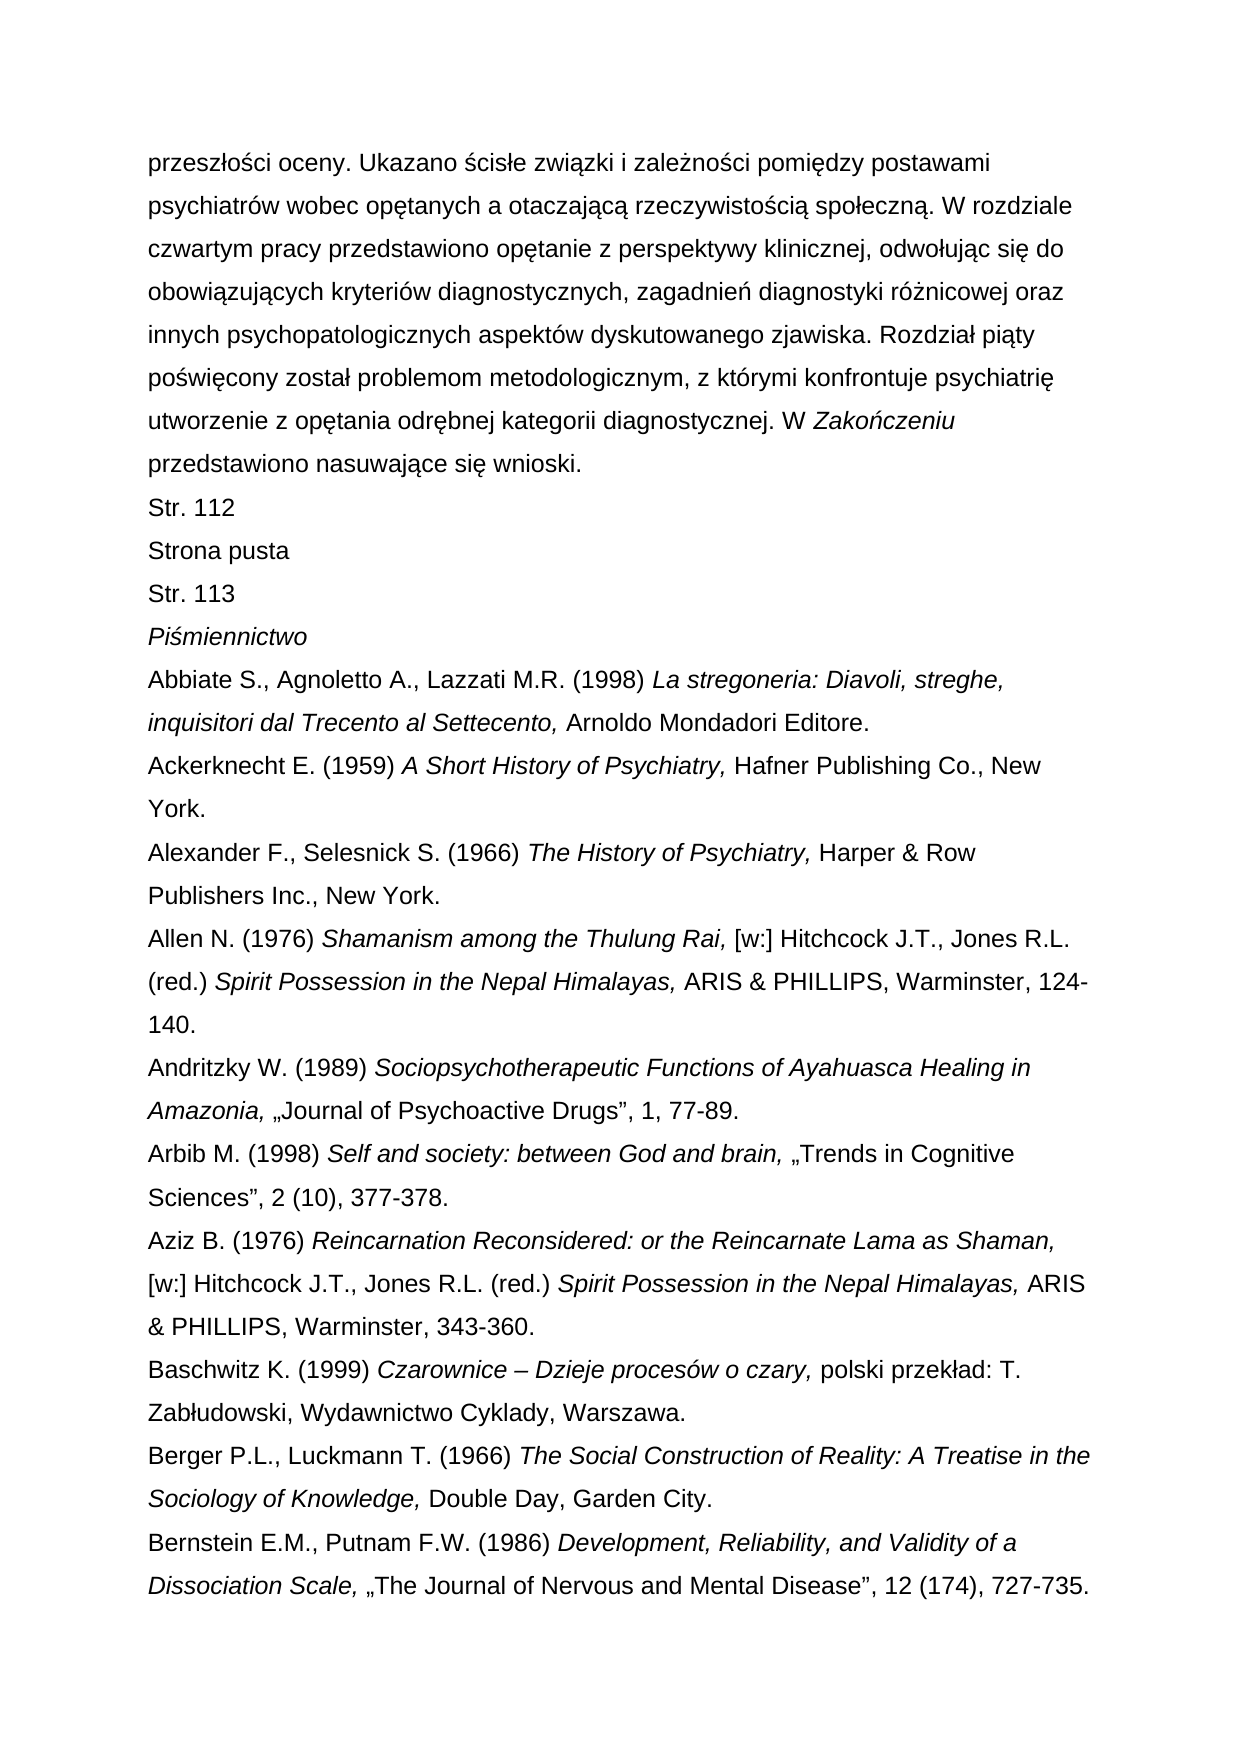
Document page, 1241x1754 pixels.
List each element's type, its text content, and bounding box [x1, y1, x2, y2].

text Berger P.L., Luckmann T. (1966) The Social Construction of Reality: A Treatise in the Sociology of Knowledge, Double Day, Garden City. [148, 1441, 1093, 1513]
text Str. 112 [148, 493, 1093, 521]
text przeszłości oceny. Ukazano ścisłe związki i zależności pomiędzy postawami psychiatrów wobec opętanych a otaczającą rzeczywistością społeczną. W rozdziale czwartym pracy przedstawiono opętanie z perspektywy klinicznej, odwołując się do obowiązujących kryteriów diagnostycznych, zagadnień diagnostyki różnicowej oraz innych psychopatologicznych aspektów dyskutowanego zjawiska. Rozdział piąty poświęcony został problemom metodologicznym, z którymi konfrontuje psychiatrię utworzenie z opętania odrębnej kategorii diagnostycznej. W Zakończeniu przedstawiono nasuwające się wnioski. [148, 148, 1093, 478]
text Aziz B. (1976) Reincarnation Reconsidered: or the Reincarnate Lama as Shaman, [w:] Hitchcock J.T., Jones R.L. (red.) Spirit Possession in the Nepal Himalayas, ARIS & PHILLIPS, Warminster, 343-360. [148, 1226, 1093, 1341]
text Allen N. (1976) Shamanism among the Thulung Rai, [w:] Hitchcock J.T., Jones R.L. (red.) Spirit Possession in the Nepal Himalayas, ARIS & PHILLIPS, Warminster, 124-140. [148, 924, 1093, 1039]
text Ackerknecht E. (1959) A Short History of Psychiatry, Hafner Publishing Co., New York. [148, 751, 1093, 823]
text Strona pusta [148, 536, 1093, 564]
text Arbib M. (1998) Self and society: between God and brain, „Trends in Cognitive Sciences”, 2 (10), 377-378. [148, 1139, 1093, 1211]
text Str. 113 [148, 579, 1093, 608]
text Bernstein E.M., Putnam F.W. (1986) Development, Reliability, and Validity of a Dissociation Scale, „The Journal of Nervous and Mental Disease”, 12 (174), 727-735. [148, 1528, 1093, 1599]
text Abbiate S., Agnoletto A., Lazzati M.R. (1998) La stregoneria: Diavoli, streghe, inquisitori dal Trecento al Settecento, Arnoldo Mondadori Editore. [148, 665, 1093, 737]
text Andritzky W. (1989) Sociopsychotherapeutic Functions of Ayahuasca Healing in Amazonia, „Journal of Psychoactive Drugs”, 1, 77-89. [148, 1053, 1093, 1125]
text Alexander F., Selesnick S. (1966) The History of Psychiatry, Harper & Row Publishers Inc., New York. [148, 838, 1093, 909]
text Baschwitz K. (1999) Czarownice – Dzieje procesów o czary, polski przekład: T. Zabłudowski, Wydawnictwo Cyklady, Warszawa. [148, 1355, 1093, 1427]
subtitle Piśmiennictwo [148, 622, 1093, 651]
